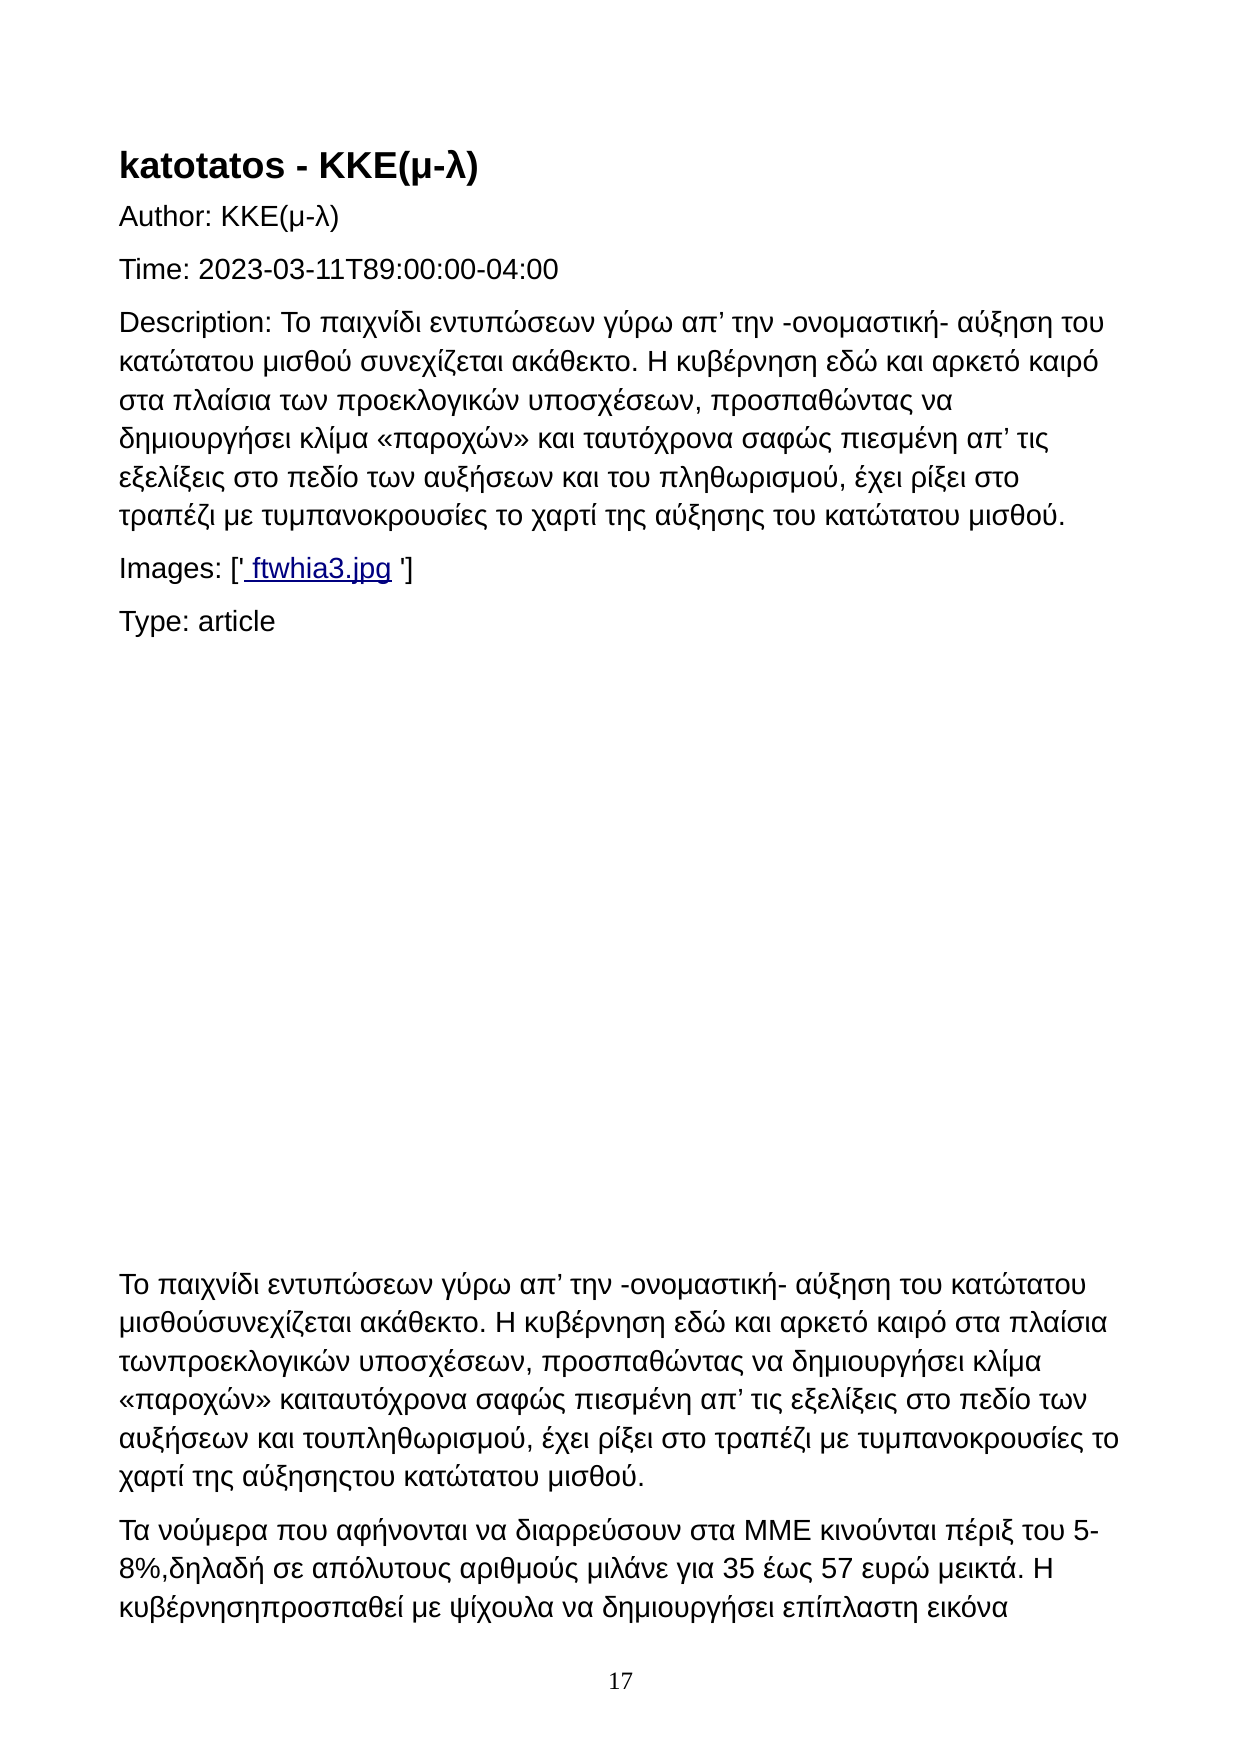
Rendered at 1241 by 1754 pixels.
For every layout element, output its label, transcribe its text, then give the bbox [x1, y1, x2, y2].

text Images: [' ftwhia3.jpg '] [118, 551, 1122, 585]
text Description: Το παιχνίδι εντυπώσεων γύρω απ’ την -ονομαστική- αύξηση του κατώτατου μισθού συνεχίζεται ακάθεκτο. Η κυβέρνηση εδώ και αρκετό καιρό στα πλαίσια των προεκλογικών υποσχέσεων, προσπαθώντας να δημιουργήσει κλίμα «παροχών» και ταυτόχρονα σαφώς πιεσμένη απ’ τις εξελίξεις στο πεδίο των αυξήσεων και του πληθωρισμού, έχει ρίξει στο τραπέζι με τυμπανοκρουσίες το χαρτί της αύξησης του κατώτατου μισθού. [118, 305, 1122, 532]
subtitle katotatos - ΚΚΕ(μ-λ) [118, 143, 1122, 187]
text Author: ΚΚΕ(μ-λ) [118, 199, 1122, 233]
text Τα νούμερα που αφήνονται να διαρρεύσουν στα ΜΜΕ κινούνται πέριξ του 5-8%,δηλαδή σε απόλυτους αριθμούς μιλάνε για 35 έως 57 ευρώ μεικτά. Η κυβέρνησηπροσπαθεί με ψίχουλα να δημιουργήσει επίπλαστη εικόνα [118, 1512, 1122, 1623]
text Το παιχνίδι εντυπώσεων γύρω απ’ την -ονομαστική- αύξηση του κατώτατου μισθούσυνεχίζεται ακάθεκτο. Η κυβέρνηση εδώ και αρκετό καιρό στα πλαίσια τωνπροεκλογικών υποσχέσεων, προσπαθώντας να δημιουργήσει κλίμα «παροχών» καιταυτόχρονα σαφώς πιεσμένη απ’ τις εξελίξεις στο πεδίο των αυξήσεων και τουπληθωρισμού, έχει ρίξει στο τραπέζι με τυμπανοκρουσίες το χαρτί της αύξησηςτου κατώτατου μισθού. [118, 1267, 1122, 1493]
text Type: article [118, 604, 1122, 638]
text Time: 2023-03-11T89:00:00-04:00 [118, 252, 1122, 286]
